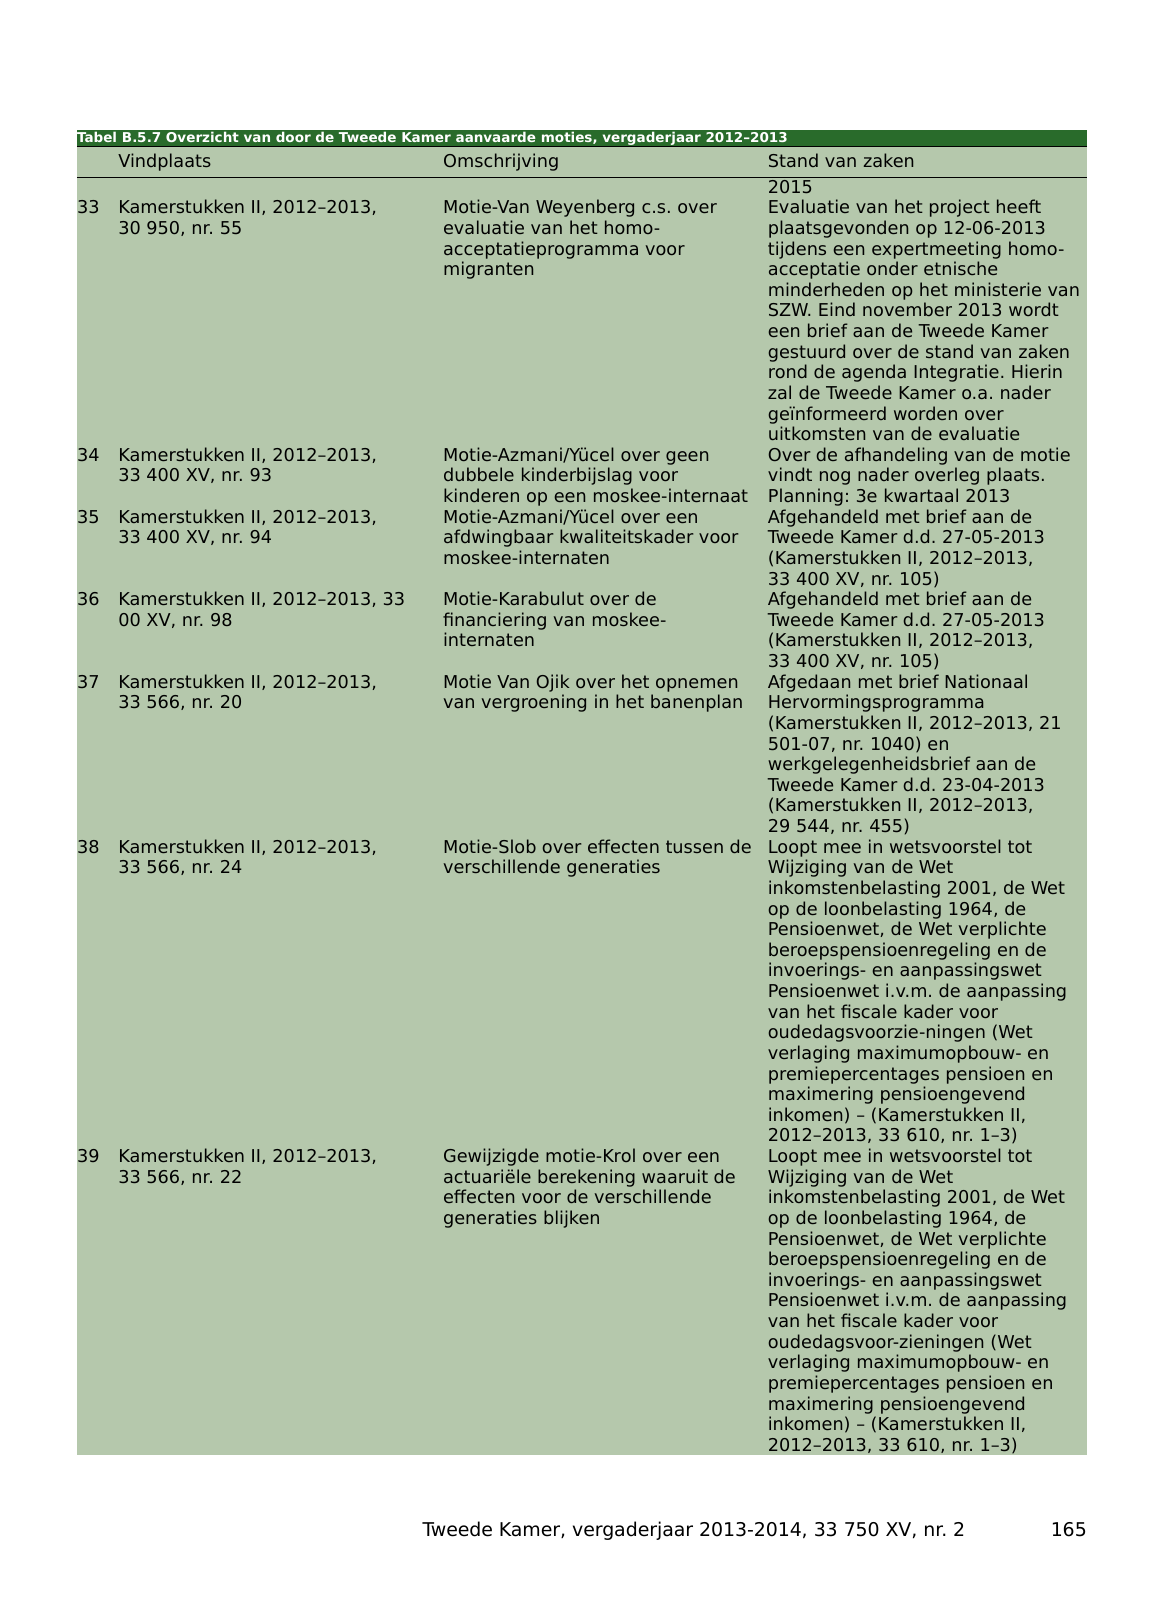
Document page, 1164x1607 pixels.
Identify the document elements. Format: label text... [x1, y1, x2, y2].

table_cell Kamerstukken II, 2012–2013, 33 566, nr. 20 [112, 672, 437, 837]
table_cell Kamerstukken II, 2012–2013, 33 566, nr. 24 [112, 837, 437, 1146]
table_cell 37 [77, 672, 112, 837]
table_cell Afgehandeld met brief aan de Tweede Kamer d.d. 27-05-2013 (Kamerstukken II, 2012–2013, 33 400 XV, nr. 105) [762, 507, 1087, 589]
table_cell Motie-Karabulut over de financiering van moskee-internaten [437, 589, 762, 672]
table_cell Afgehandeld met brief aan de Tweede Kamer d.d. 27-05-2013 (Kamerstukken II, 2012–2013, 33 400 XV, nr. 105) [762, 589, 1087, 672]
table_cell Loopt mee in wetsvoorstel tot Wijziging van de Wet inkomstenbelasting 2001, de Wet op de loonbelasting 1964, de Pensioenwet, de Wet verplichte beroepspensioenregeling en de invoerings- en aanpassingswet Pensioenwet i.v.m. de aanpassing van het fiscale kader voor oudedagsvoor-zieningen (Wet verlaging maximumopbouw- en premiepercentages pensioen en maximering pensioengevend inkomen) – (Kamerstukken II, 2012–2013, 33 610, nr. 1–3) [762, 1146, 1087, 1455]
table_cell Kamerstukken II, 2012–2013, 33 566, nr. 22 [112, 1146, 437, 1455]
table_cell 38 [77, 837, 112, 1146]
table_cell 34 [77, 445, 112, 507]
table_cell Over de afhandeling van de motie vindt nog nader overleg plaats. Planning: 3e kwartaal 2013 [762, 445, 1087, 507]
table_cell 2015 [762, 178, 1087, 197]
table_cell Motie-Azmani/Yücel over een afdwingbaar kwaliteitskader voor moskee-internaten [437, 507, 762, 589]
table_cell Kamerstukken II, 2012–2013, 33 400 XV, nr. 93 [112, 445, 437, 507]
table_cell Evaluatie van het project heeft plaatsgevonden op 12-06-2013 tijdens een expertmeeting homo-acceptatie onder etnische minderheden op het ministerie van SZW. Eind november 2013 wordt een brief aan de Tweede Kamer gestuurd over de stand van zaken rond de agenda Integratie. Hierin zal de Tweede Kamer o.a. nader geïnformeerd worden over uitkomsten van de evaluatie [762, 197, 1087, 445]
table_cell Afgedaan met brief Nationaal Hervormingsprogramma (Kamerstukken II, 2012–2013, 21 501-07, nr. 1040) en werkgelegenheidsbrief aan de Tweede Kamer d.d. 23-04-2013 (Kamerstukken II, 2012–2013, 29 544, nr. 455) [762, 672, 1087, 837]
table_cell [77, 147, 112, 177]
table_cell Loopt mee in wetsvoorstel tot Wijziging van de Wet inkomstenbelasting 2001, de Wet op de loonbelasting 1964, de Pensioenwet, de Wet verplichte beroepspensioenregeling en de invoerings- en aanpassingswet Pensioenwet i.v.m. de aanpassing van het fiscale kader voor oudedagsvoorzie-ningen (Wet verlaging maximumopbouw- en premiepercentages pensioen en maximering pensioengevend inkomen) – (Kamerstukken II, 2012–2013, 33 610, nr. 1–3) [762, 837, 1087, 1146]
table_cell Motie-Azmani/Yücel over geen dubbele kinderbijslag voor kinderen op een moskee-internaat [437, 445, 762, 507]
table_cell 36 [77, 589, 112, 672]
table_cell [112, 178, 437, 197]
table_cell Kamerstukken II, 2012–2013, 33 400 XV, nr. 94 [112, 507, 437, 589]
table_cell Omschrijving [437, 147, 762, 177]
table_cell Motie-Van Weyenberg c.s. over evaluatie van het homo-acceptatieprogramma voor migranten [437, 197, 762, 445]
table_cell Gewijzigde motie-Krol over een actuariële berekening waaruit de effecten voor de verschillende generaties blijken [437, 1146, 762, 1455]
table_cell 33 [77, 197, 112, 445]
table_cell Stand van zaken [762, 147, 1087, 177]
table_cell 39 [77, 1146, 112, 1455]
table_cell Motie Van Ojik over het opnemen van vergroening in het banenplan [437, 672, 762, 837]
table_cell 35 [77, 507, 112, 589]
table_cell Kamerstukken II, 2012–2013, 30 950, nr. 55 [112, 197, 437, 445]
table_header Tabel B.5.7 Overzicht van door de Tweede Kamer aanvaarde moties, vergaderjaar 2012–2013 [77, 130, 1087, 146]
table_cell Motie-Slob over effecten tussen de verschillende generaties [437, 837, 762, 1146]
table_cell Vindplaats [112, 147, 437, 177]
table_cell [77, 178, 112, 197]
table_cell Kamerstukken II, 2012–2013, 33 00 XV, nr. 98 [112, 589, 437, 672]
table_cell [437, 178, 762, 197]
